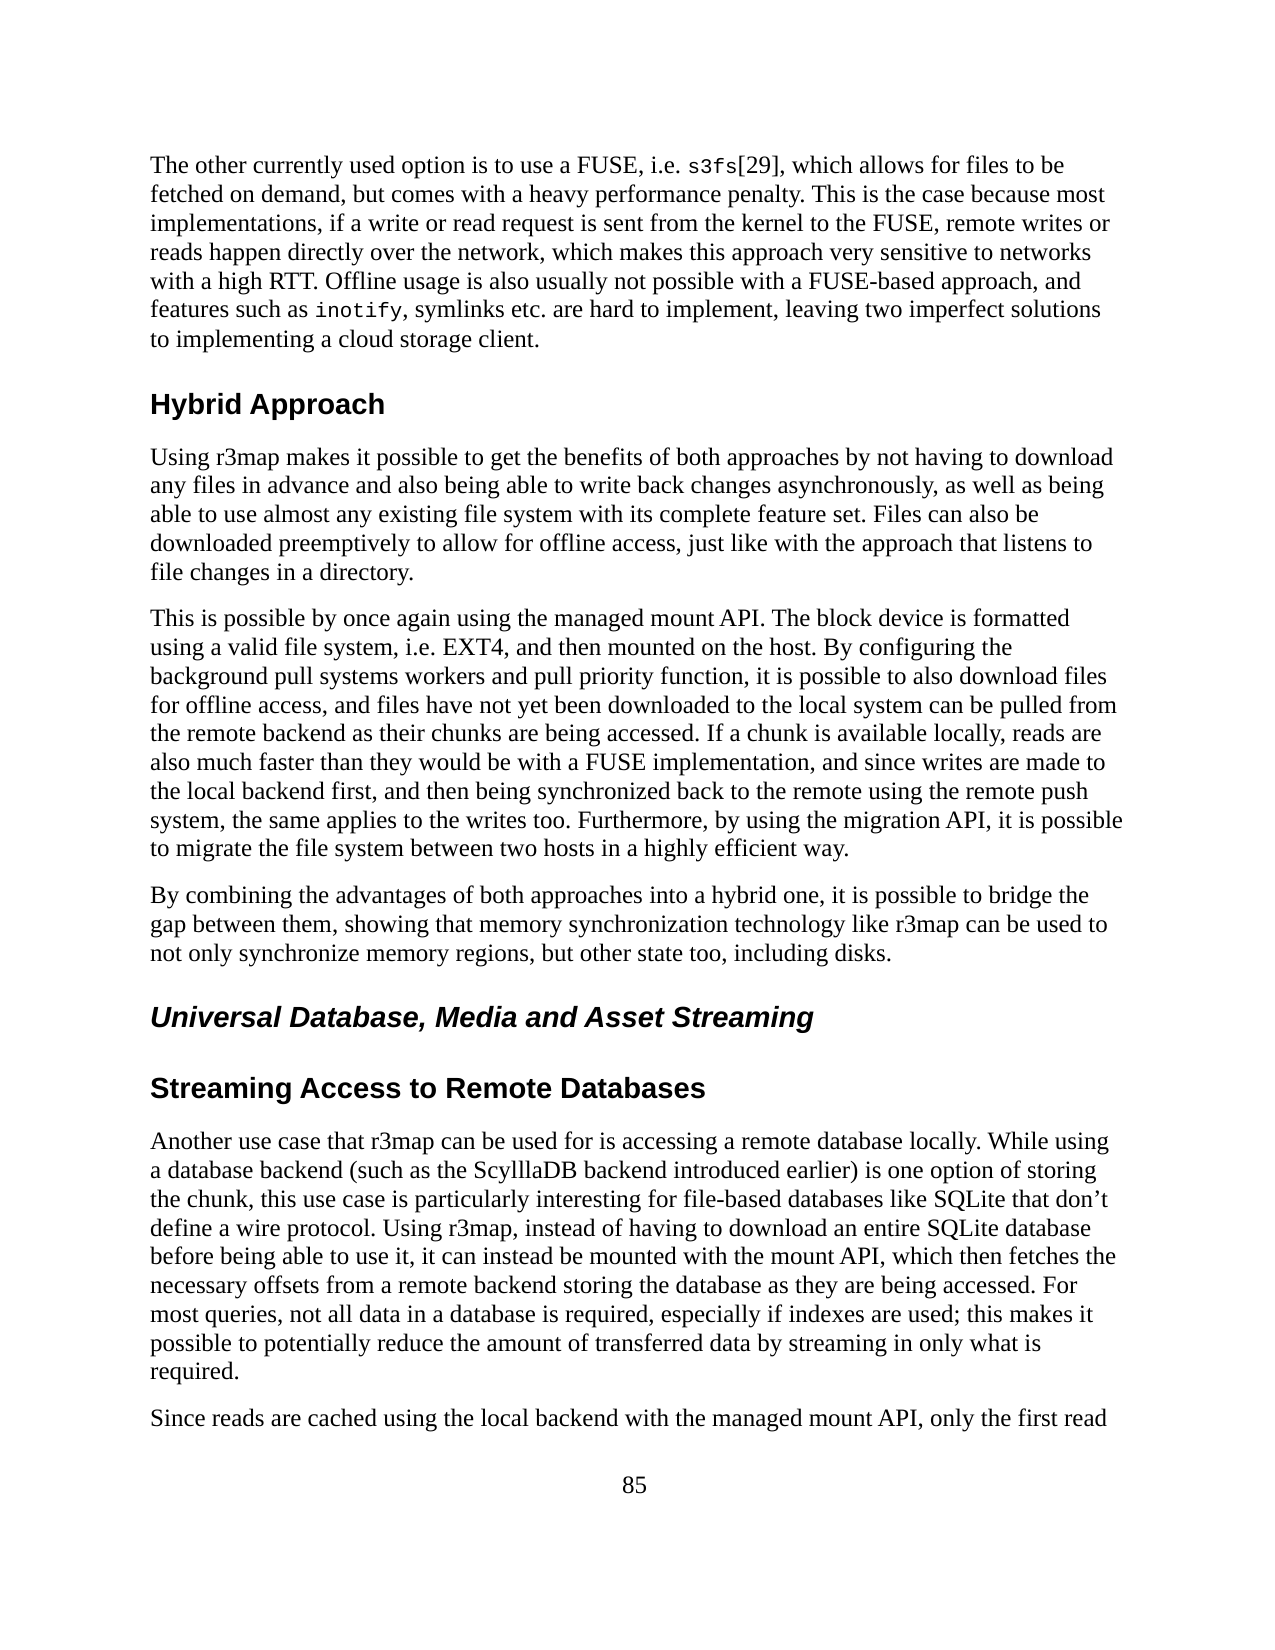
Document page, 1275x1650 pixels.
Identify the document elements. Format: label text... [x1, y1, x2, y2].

text The other currently used option is to use a FUSE, i.e. s3fs[29], which allows for files to be fetched on demand, but comes with a heavy performance penalty. This is the case because most implementations, if a write or read request is sent from the kernel to the FUSE, remote writes or reads happen directly over the network, which makes this approach very sensitive to networks with a high RTT. Offline usage is also usually not possible with a FUSE-based approach, and features such as inotify, symlinks etc. are hard to implement, leaving two imperfect solutions to implementing a cloud storage client. [150, 150, 1125, 353]
subtitle Streaming Access to Remote Databases [150, 1071, 1125, 1105]
text By combining the advantages of both approaches into a hybrid one, it is possible to bridge the gap between them, showing that memory synchronization technology like r3map can be used to not only synchronize memory regions, but other state too, including disks. [150, 880, 1125, 966]
text Using r3map makes it possible to get the benefits of both approaches by not having to download any files in advance and also being able to write back changes asynchronously, as well as being able to use almost any existing file system with its complete feature set. Files can also be downloaded preemptively to allow for offline access, just like with the approach that listens to file changes in a directory. [150, 442, 1125, 586]
subtitle Universal Database, Media and Asset Streaming [150, 1000, 1125, 1034]
text Another use case that r3map can be used for is accessing a remote database locally. While using a database backend (such as the ScylllaDB backend introduced earlier) is one option of storing the chunk, this use case is particularly interesting for file-based databases like SQLite that don’t define a wire protocol. Using r3map, instead of having to download an entire SQLite database before being able to use it, it can instead be mounted with the mount API, which then fetches the necessary offsets from a remote backend storing the database as they are being accessed. For most queries, not all data in a database is required, especially if indexes are used; this makes it possible to potentially reduce the amount of transferred data by streaming in only what is required. [150, 1126, 1125, 1385]
text This is possible by once again using the managed mount API. The block device is formatted using a valid file system, i.e. EXT4, and then mounted on the host. By configuring the background pull systems workers and pull priority function, it is possible to also download files for offline access, and files have not yet been downloaded to the local system can be pulled from the remote backend as their chunks are being accessed. If a chunk is available locally, reads are also much faster than they would be with a FUSE implementation, and since writes are made to the local backend first, and then being synchronized back to the remote using the remote push system, the same applies to the writes too. Furthermore, by using the migration API, it is possible to migrate the file system between two hosts in a highly efficient way. [150, 603, 1125, 862]
text Since reads are cached using the local backend with the managed mount API, only the first read [150, 1403, 1125, 1432]
subtitle Hybrid Approach [150, 387, 1125, 420]
